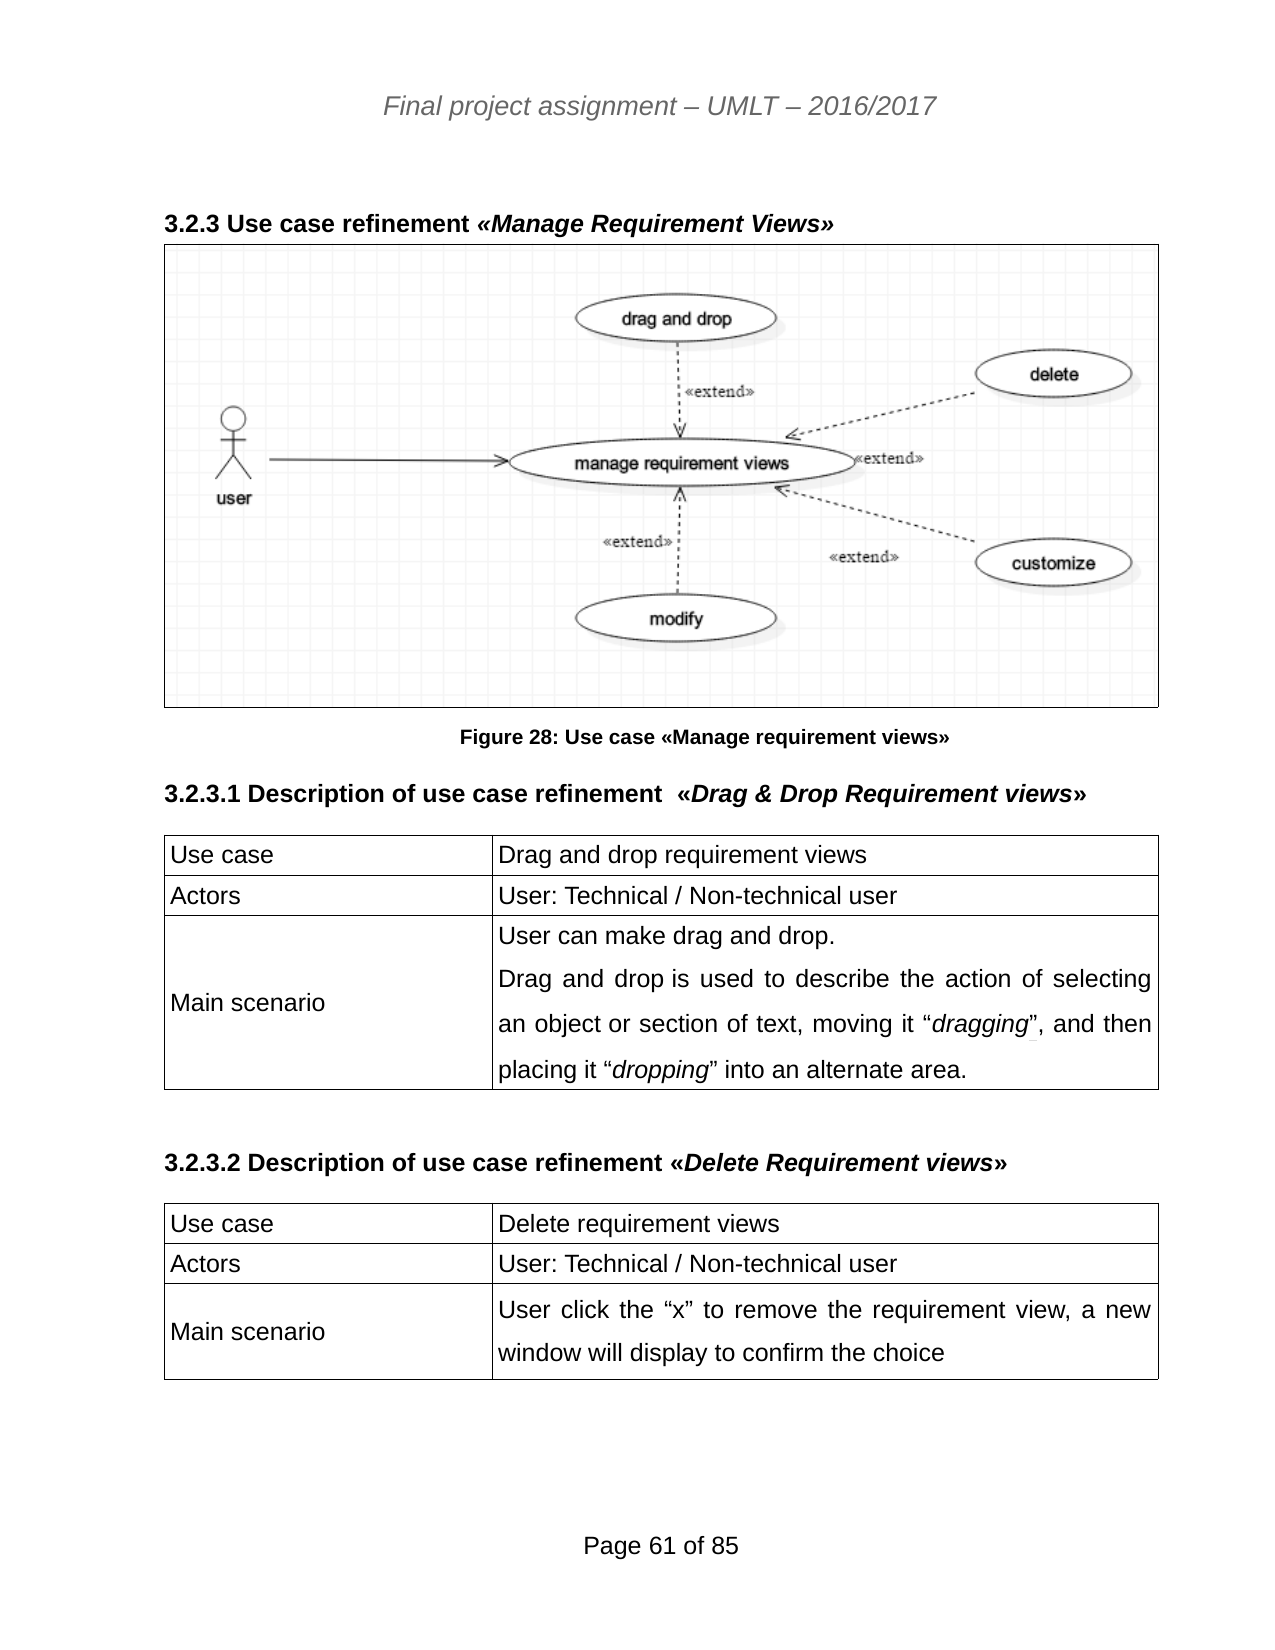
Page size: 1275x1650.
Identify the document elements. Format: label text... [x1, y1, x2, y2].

picture [165, 245, 1158, 707]
table_cell Main scenario [165, 916, 492, 1089]
table_cell User: Technical / Non-technical user [493, 1244, 1158, 1283]
text Figure 28: Use case «Manage requirement views» [164, 708, 1158, 750]
table_cell User click the “x” to remove the requirement view, a new window will display to confirm the choice [493, 1284, 1158, 1379]
subtitle 3.2.3 Use case refinement «Manage Requirement Views» [164, 209, 1158, 238]
table_header Use case [165, 1204, 492, 1243]
table_header Drag and drop requirement views [493, 836, 1158, 875]
subtitle 3.2.3.2 Description of use case refinement «Delete Requirement views» [164, 1148, 1158, 1176]
table_cell Actors [165, 876, 492, 915]
subtitle 3.2.3.1 Description of use case refinement «Drag & Drop Requirement views» [164, 779, 1158, 808]
table_cell User: Technical / Non-technical user [493, 876, 1158, 915]
table_cell User can make drag and drop. Drag and drop is used to describe the action of selecting an object or section of text, moving it “dragging”, and then placing it “dropping” into an alternate area. [493, 916, 1158, 1089]
table_header Delete requirement views [493, 1204, 1158, 1243]
table_header Use case [165, 836, 492, 875]
table_cell Actors [165, 1244, 492, 1283]
table_cell Main scenario [165, 1284, 492, 1379]
